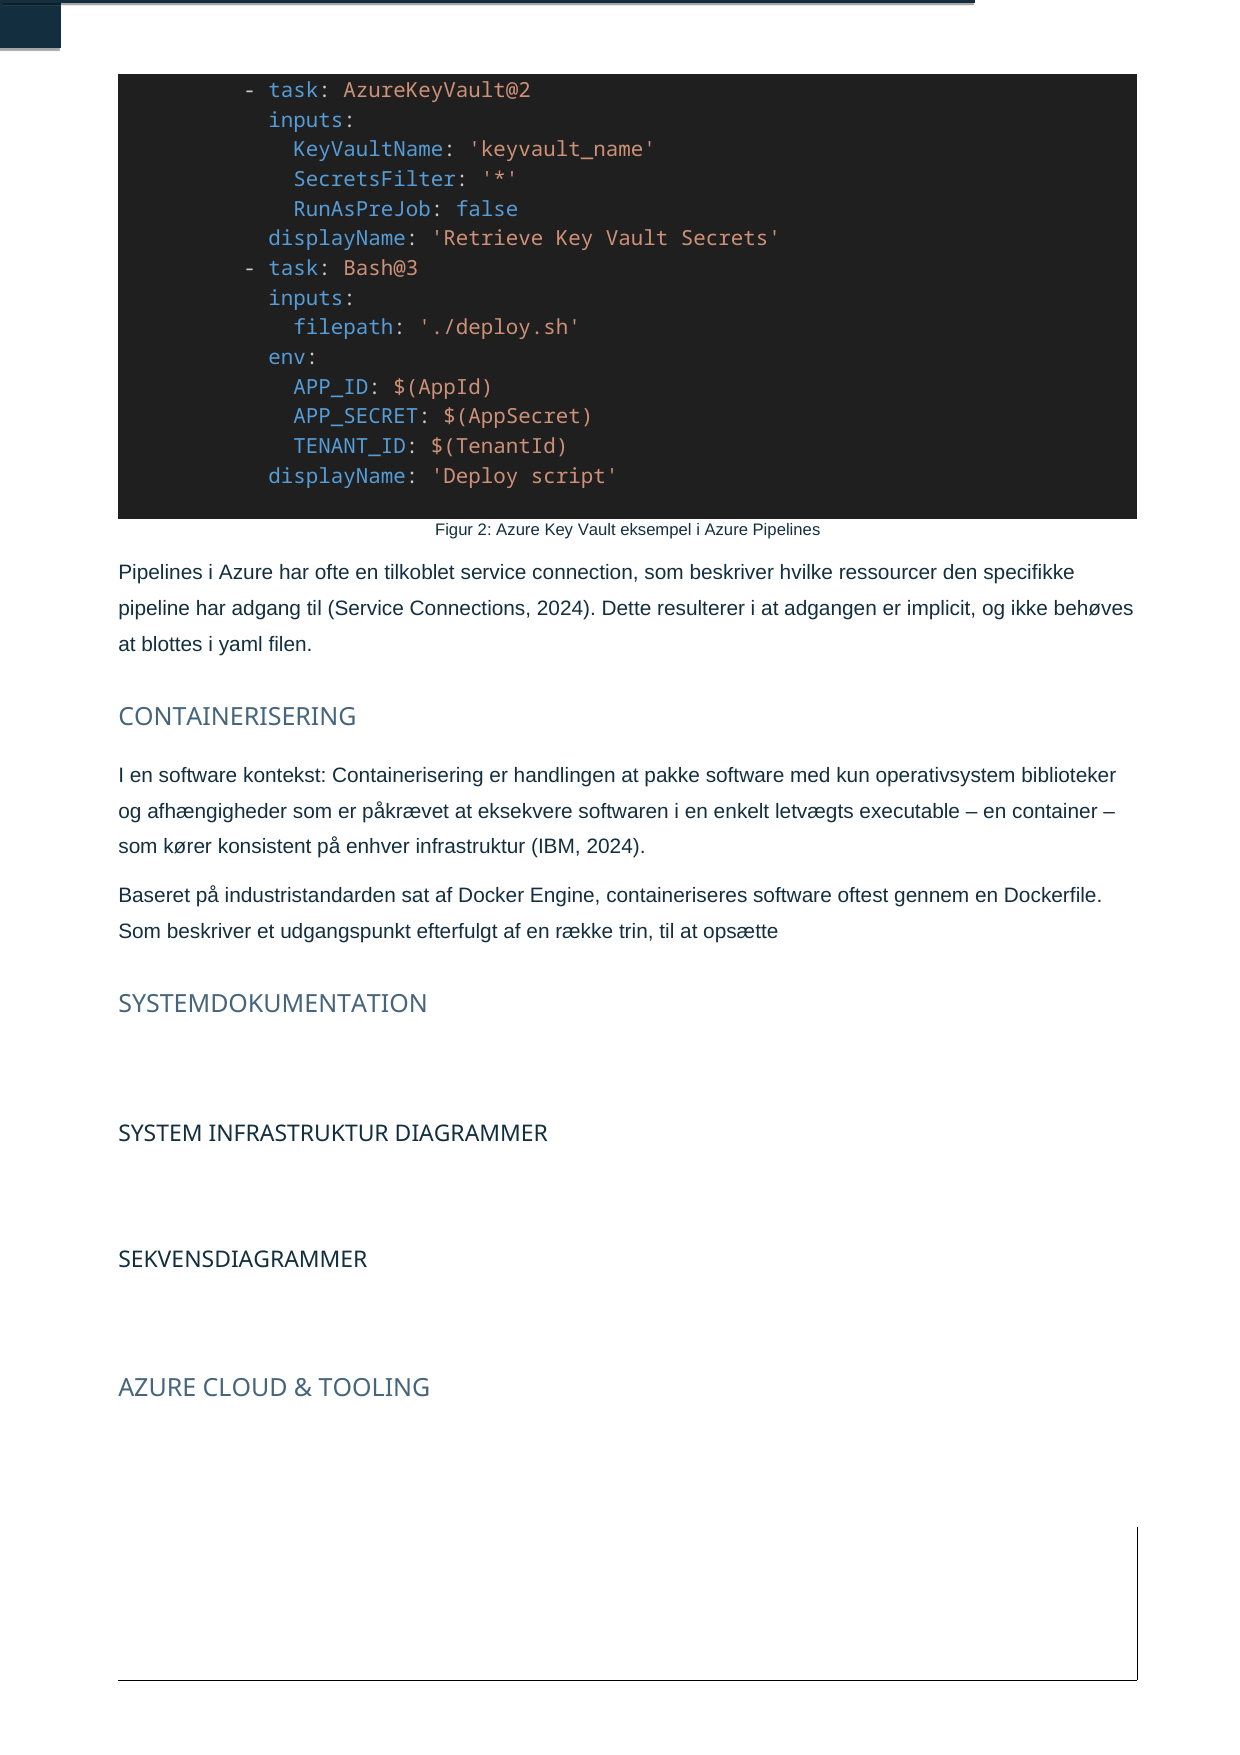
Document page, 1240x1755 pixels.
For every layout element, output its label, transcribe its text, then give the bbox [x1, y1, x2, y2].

subtitle Containerisering [118, 699, 1137, 733]
text - task: AzureKeyVault@2 [118, 74, 1137, 103]
text inputs: [118, 103, 1137, 133]
text RunAsPreJob: false [118, 192, 1137, 222]
text Baseret på industristandarden sat af Docker Engine, containeriseres software oftest gennem en Dockerfile. Som beskriver et udgangspunkt efterfulgt af en række trin, til at opsætte [118, 883, 1137, 943]
text - task: Bash@3 [118, 252, 1137, 282]
text TENANT_ID: $(TenantId) [118, 430, 1137, 460]
text I en software kontekst: Containerisering er handlingen at pakke software med kun operativsystem biblioteker og afhængigheder som er påkrævet at eksekvere softwaren i en enkelt letvægts executable – en container – som kører konsistent på enhver infrastruktur (IBM, 2024). [118, 762, 1137, 858]
subtitle Systemdokumentation [118, 986, 1137, 1020]
subtitle System Infrastruktur Diagrammer [118, 1117, 1137, 1148]
text env: [118, 341, 1137, 371]
text filepath: './deploy.sh' [118, 311, 1137, 341]
text displayName: 'Deploy script' [118, 460, 1137, 489]
subtitle Azure Cloud & Tooling [118, 1370, 1137, 1404]
text APP_SECRET: $(AppSecret) [118, 400, 1137, 430]
subtitle Sekvensdiagrammer [118, 1243, 1137, 1274]
text Pipelines i Azure har ofte en tilkoblet service connection, som beskriver hvilke ressourcer den specifikke pipeline har adgang til (Service Connections, 2024). Dette resulterer i at adgangen er implicit, og ikke behøves at blottes i yaml filen. [118, 560, 1137, 656]
text displayName: 'Retrieve Key Vault Secrets' [118, 222, 1137, 252]
text Figur 2: Azure Key Vault eksempel i Azure Pipelines [118, 519, 1137, 539]
text KeyVaultName: 'keyvault_name' [118, 133, 1137, 163]
text inputs: [118, 282, 1137, 311]
text APP_ID: $(AppId) [118, 371, 1137, 400]
text SecretsFilter: '*' [118, 163, 1137, 192]
